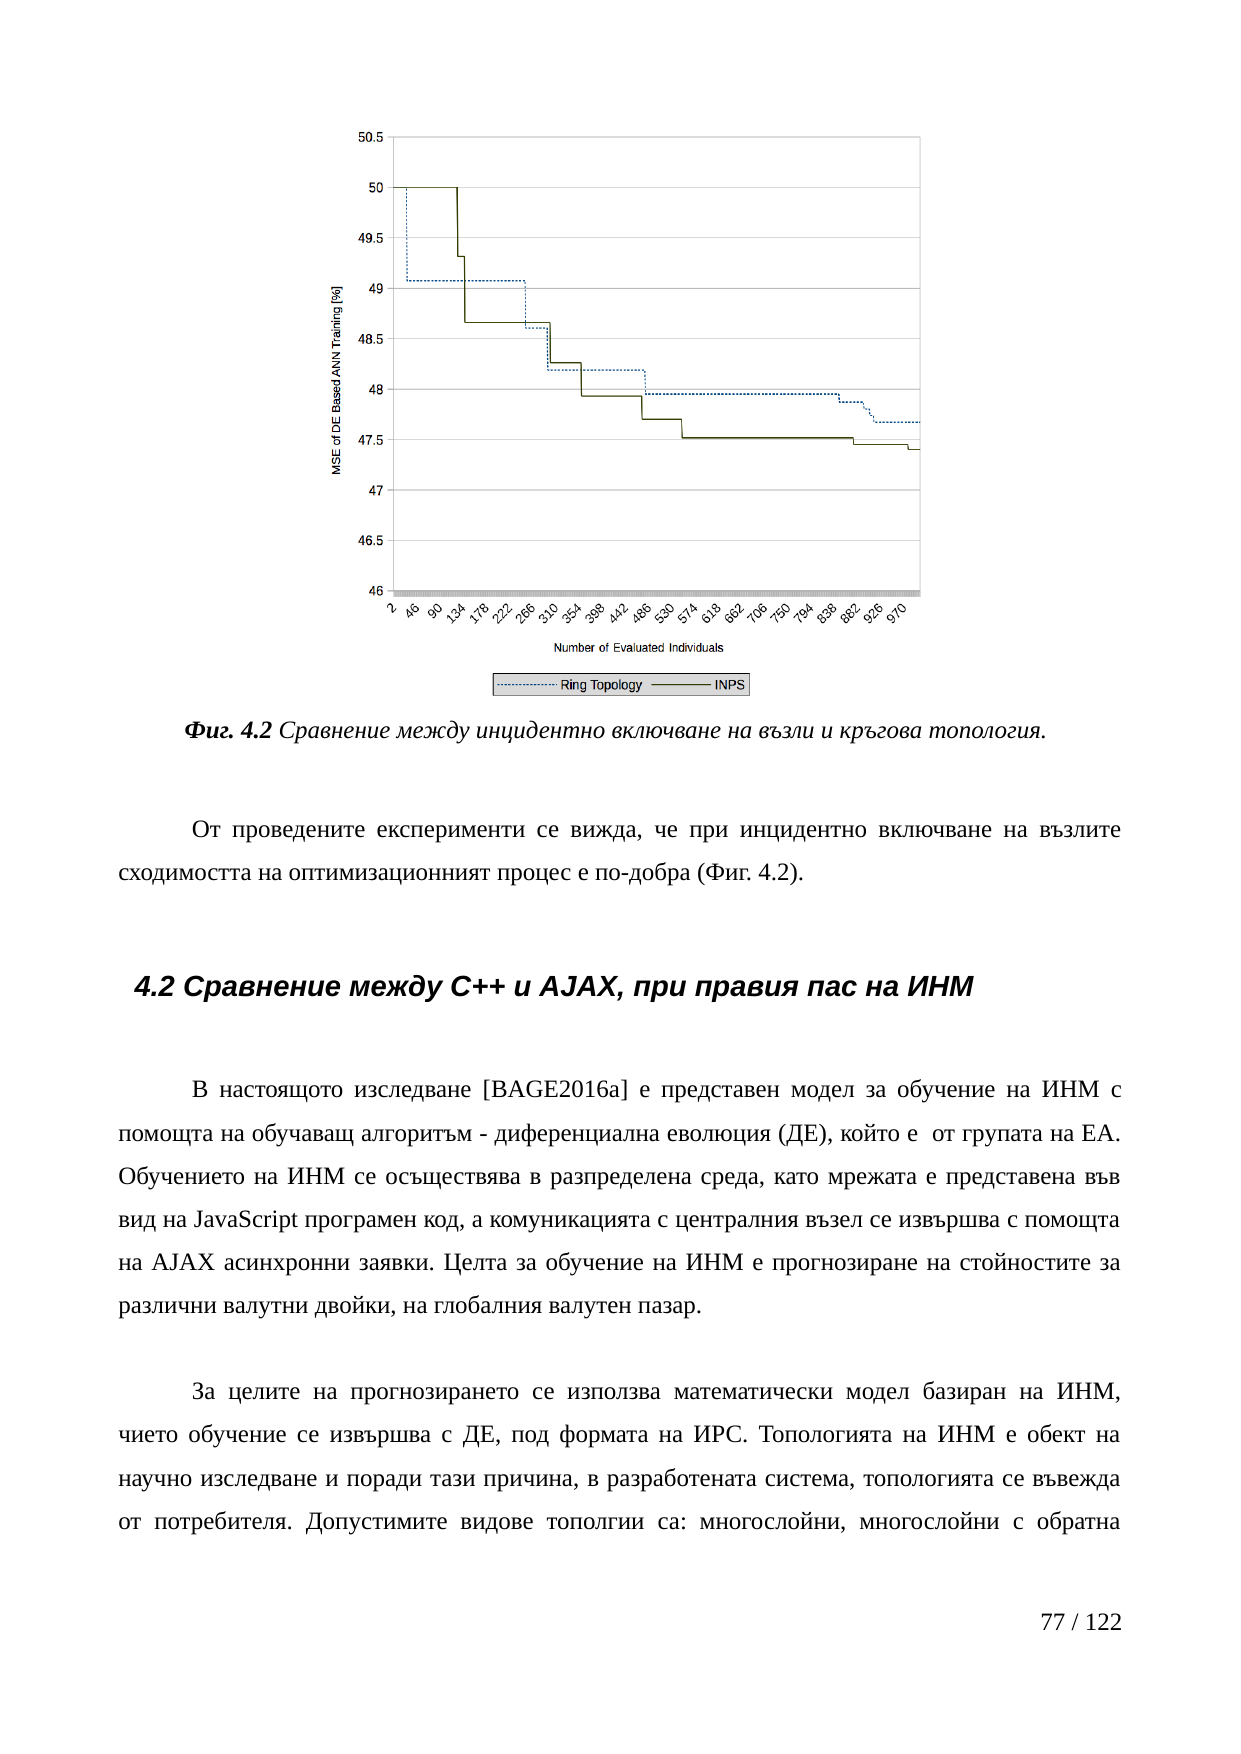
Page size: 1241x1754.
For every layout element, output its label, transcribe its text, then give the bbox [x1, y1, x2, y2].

text За целите на прогнозирането се използва математически модел базиран на ИНМ, чието обучение се извършва с ДЕ, под формата на ИРС. Топологията на ИНМ е обект на научно изследване и поради тази причина, в разработената система, топологията се въвежда от потребителя. Допустимите видове тополгии са: многослойни, многослойни с обратна [118, 1376, 1122, 1534]
text От проведените експерименти се вижда, че при инцидентно включване на възлите сходимостта на оптимизационният процес е по-добра (Фиг. 4.2). [118, 814, 1122, 886]
subtitle 4.2 Сравнение между C++ и AJAX, при правия пас на ИНМ [118, 968, 1122, 1002]
picture [310, 118, 931, 701]
text В настоящото изследване [BAGE2016a] е представен модел за обучение на ИНМ с помощта на обучаващ алгоритъм - диференциална еволюция (ДЕ), който е от групата на ЕА. Обучението на ИНМ се осъществява в разпределена среда, като мрежата е представена във вид на JavaScript програмен код, а комуникацията с централния възел се извършва с помощта на AJAX асинхронни заявки. Целта за обучение на ИНМ е прогнозиране на стойностите за различни валутни двойки, на глобалния валутен пазар. [118, 1074, 1122, 1319]
text Фиг. 4.2 Сравнение между инцидентно включване на възли и кръгова топология. [118, 701, 1122, 744]
